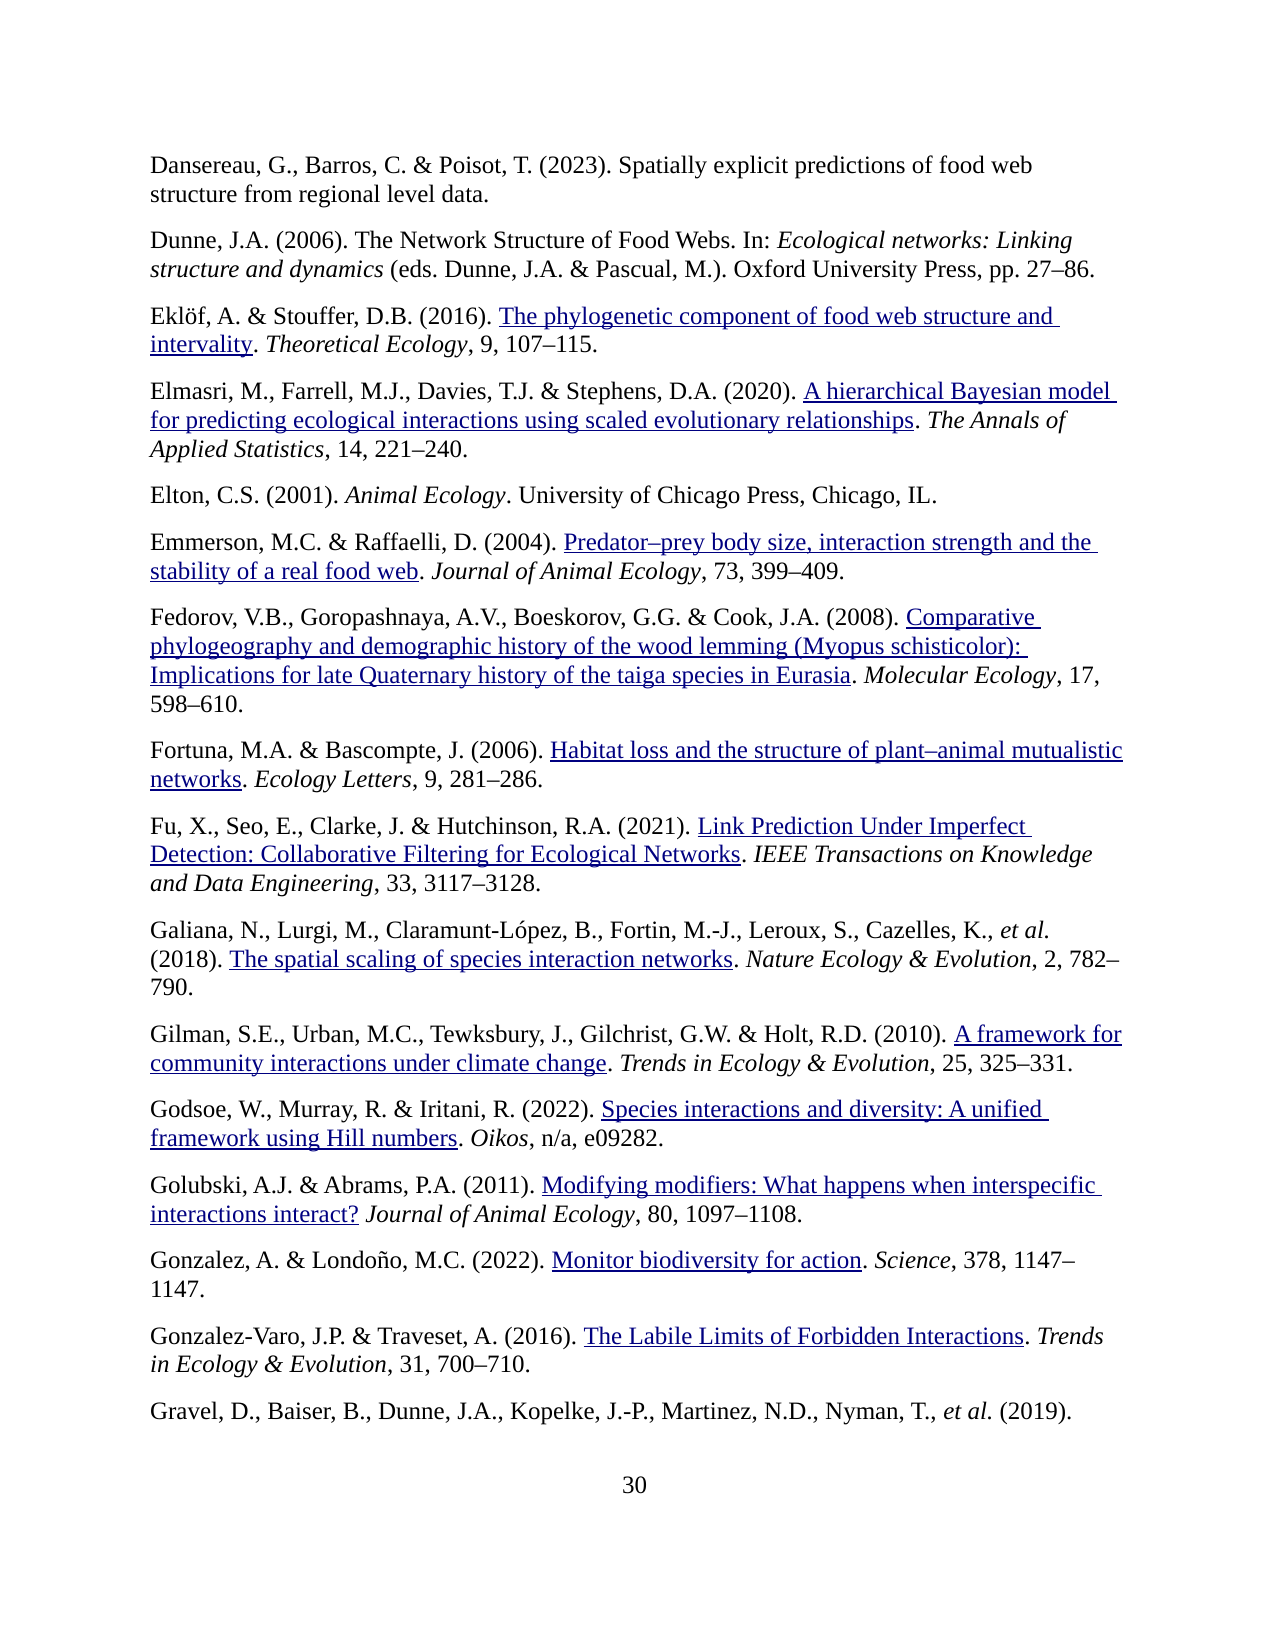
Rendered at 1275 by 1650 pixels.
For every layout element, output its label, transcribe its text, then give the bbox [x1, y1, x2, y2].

text Eklöf, A. & Stouffer, D.B. (2016). The phylogenetic component of food web structure and intervality. Theoretical Ecology, 9, 107–115. [150, 301, 1125, 358]
text Galiana, N., Lurgi, M., Claramunt-López, B., Fortin, M.-J., Leroux, S., Cazelles, K., et al. (2018). The spatial scaling of species interaction networks. Nature Ecology & Evolution, 2, 782–790. [150, 915, 1125, 1001]
text Fortuna, M.A. & Bascompte, J. (2006). Habitat loss and the structure of plant–animal mutualistic networks. Ecology Letters, 9, 281–286. [150, 735, 1125, 793]
text Dansereau, G., Barros, C. & Poisot, T. (2023). Spatially explicit predictions of food web structure from regional level data. [150, 150, 1125, 207]
text Dunne, J.A. (2006). The Network Structure of Food Webs. In: Ecological networks: Linking structure and dynamics (eds. Dunne, J.A. & Pascual, M.). Oxford University Press, pp. 27–86. [150, 225, 1125, 283]
text Gravel, D., Baiser, B., Dunne, J.A., Kopelke, J.-P., Martinez, N.D., Nyman, T., et al. (2019). [150, 1396, 1125, 1425]
text Emmerson, M.C. & Raffaelli, D. (2004). Predator–prey body size, interaction strength and the stability of a real food web. Journal of Animal Ecology, 73, 399–409. [150, 527, 1125, 584]
text Fu, X., Seo, E., Clarke, J. & Hutchinson, R.A. (2021). Link Prediction Under Imperfect Detection: Collaborative Filtering for Ecological Networks. IEEE Transactions on Knowledge and Data Engineering, 33, 3117–3128. [150, 811, 1125, 897]
text Elmasri, M., Farrell, M.J., Davies, T.J. & Stephens, D.A. (2020). A hierarchical Bayesian model for predicting ecological interactions using scaled evolutionary relationships. The Annals of Applied Statistics, 14, 221–240. [150, 376, 1125, 462]
text Godsoe, W., Murray, R. & Iritani, R. (2022). Species interactions and diversity: A unified framework using Hill numbers. Oikos, n/a, e09282. [150, 1094, 1125, 1152]
text Gilman, S.E., Urban, M.C., Tewksbury, J., Gilchrist, G.W. & Holt, R.D. (2010). A framework for community interactions under climate change. Trends in Ecology & Evolution, 25, 325–331. [150, 1019, 1125, 1077]
text Elton, C.S. (2001). Animal Ecology. University of Chicago Press, Chicago, IL. [150, 480, 1125, 509]
text Golubski, A.J. & Abrams, P.A. (2011). Modifying modifiers: What happens when interspecific interactions interact? Journal of Animal Ecology, 80, 1097–1108. [150, 1170, 1125, 1227]
text Fedorov, V.B., Goropashnaya, A.V., Boeskorov, G.G. & Cook, J.A. (2008). Comparative phylogeography and demographic history of the wood lemming (Myopus schisticolor): Implications for late Quaternary history of the taiga species in Eurasia. Molecular Ecology, 17, 598–610. [150, 602, 1125, 717]
text Gonzalez, A. & Londoño, M.C. (2022). Monitor biodiversity for action. Science, 378, 1147–1147. [150, 1245, 1125, 1303]
text Gonzalez-Varo, J.P. & Traveset, A. (2016). The Labile Limits of Forbidden Interactions. Trends in Ecology & Evolution, 31, 700–710. [150, 1321, 1125, 1378]
